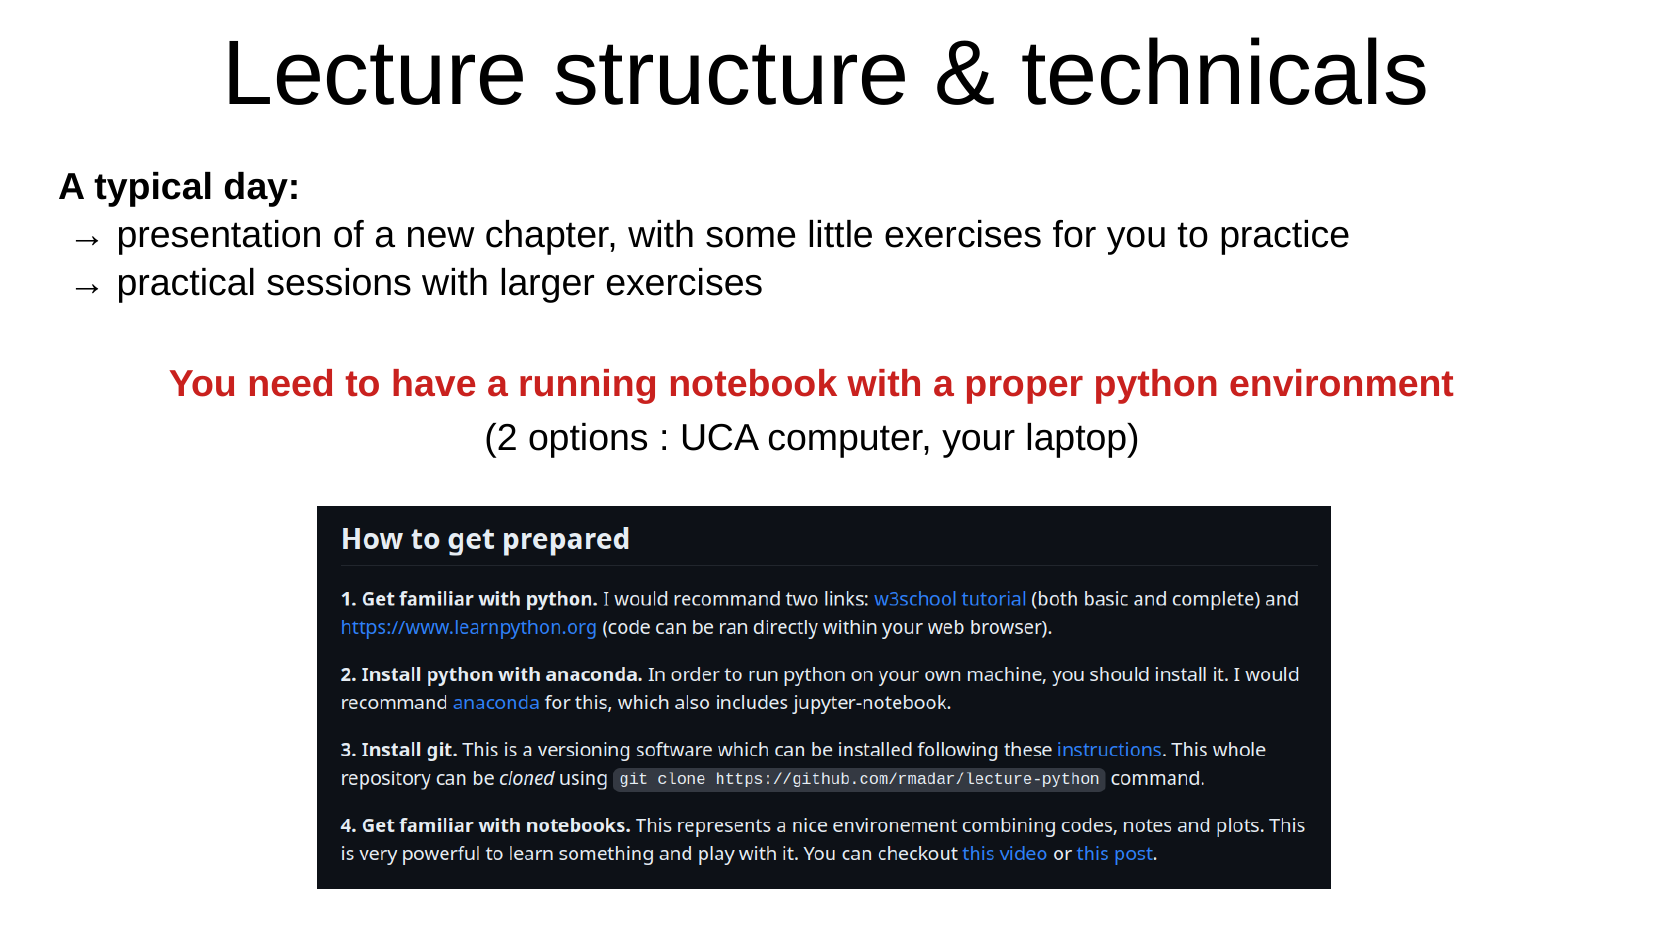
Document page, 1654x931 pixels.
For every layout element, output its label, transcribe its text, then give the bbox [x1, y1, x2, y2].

title Lecture structure & technicals [82, 0, 1571, 151]
picture [317, 506, 1331, 889]
text_box A typical day: → presentation of a new chapter, with some little exercises for you to practice → practical sessions with larger exercises You need to have a running notebook with a proper python environment (2 options : UCA computer, your laptop) [43, 157, 1581, 467]
